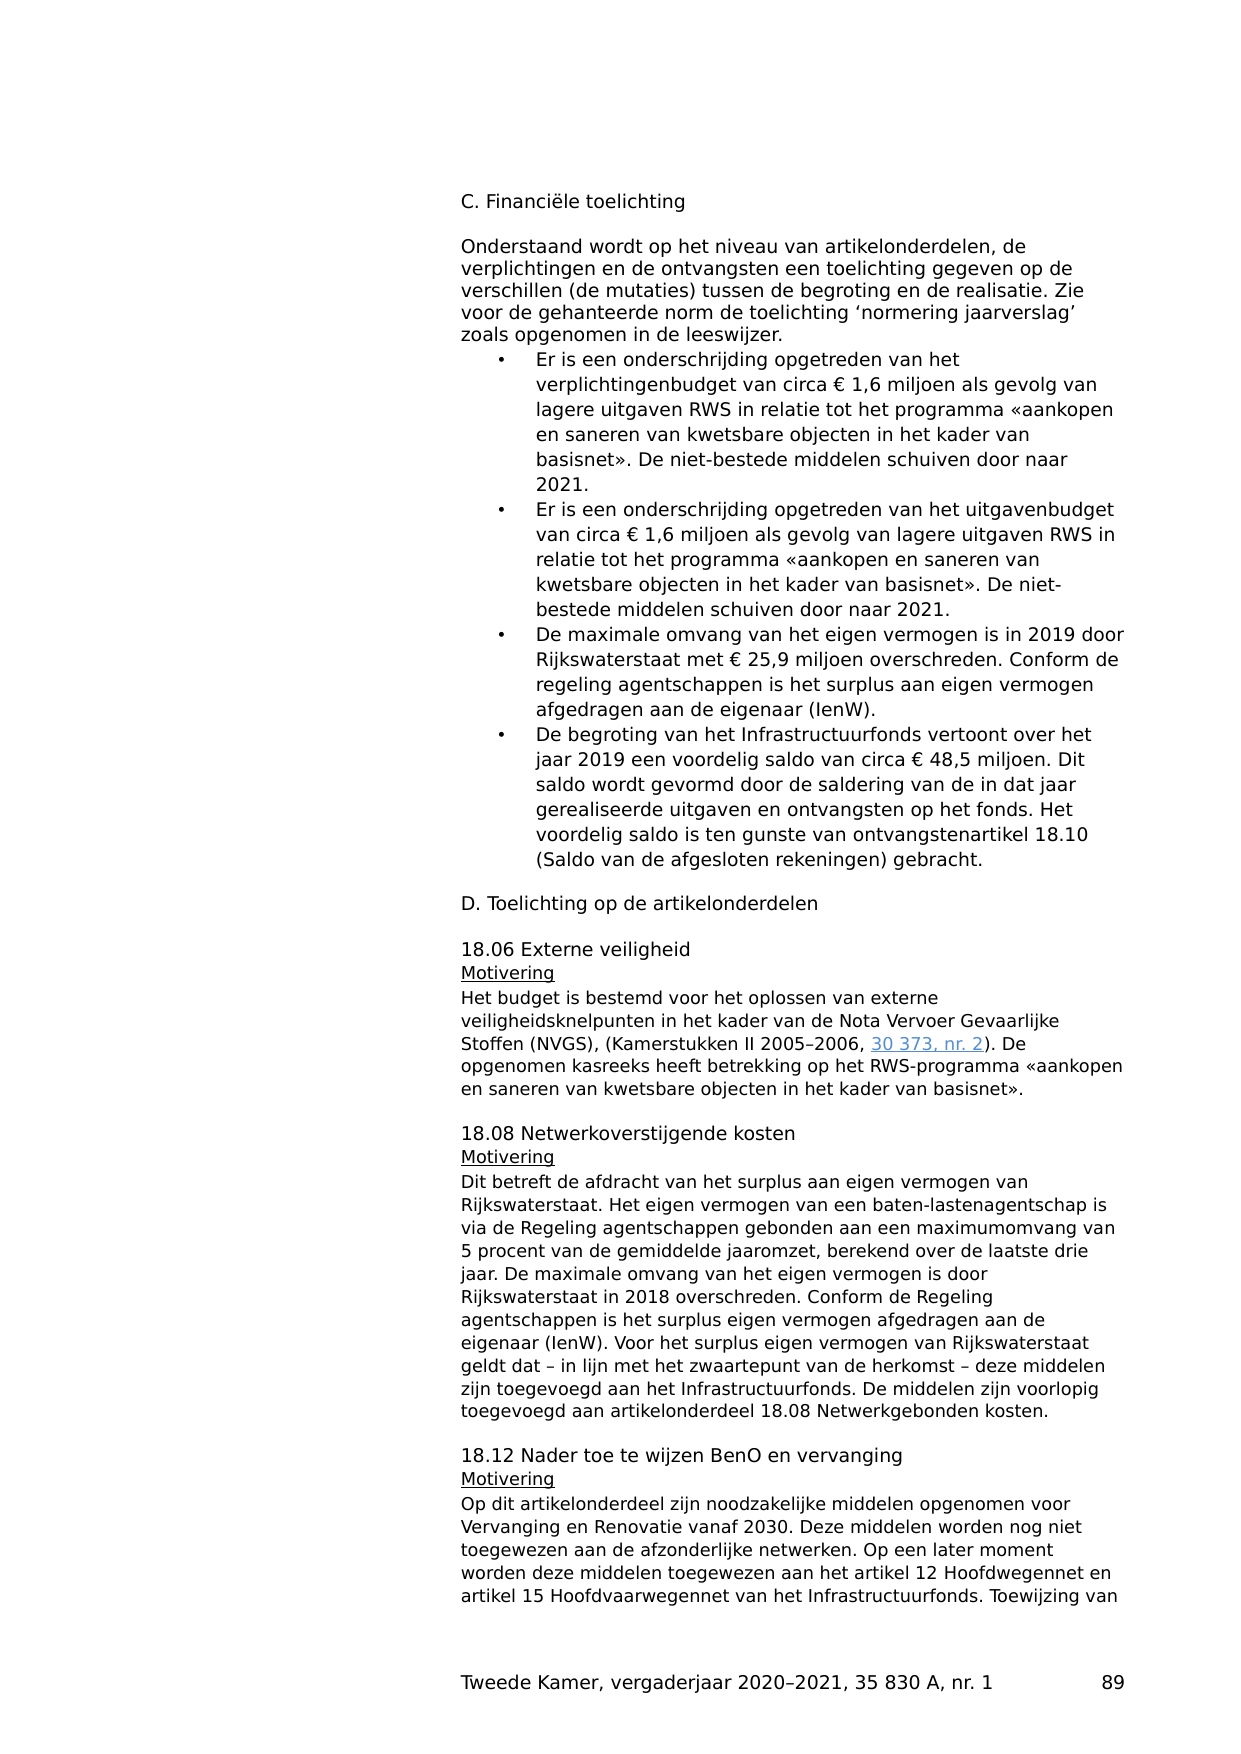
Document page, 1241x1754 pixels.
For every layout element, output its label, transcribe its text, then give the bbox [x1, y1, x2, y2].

text Onderstaand wordt op het niveau van artikelonderdelen, de verplichtingen en de ontvangsten een toelichting gegeven op de verschillen (de mutaties) tussen de begroting en de realisatie. Zie voor de gehanteerde norm de toelichting ‘normering jaarverslag’ zoals opgenomen in de leeswijzer. [461, 236, 1125, 346]
list Er is een onderschrijding opgetreden van het verplichtingenbudget van circa € 1,6 miljoen als gevolg van lagere uitgaven RWS in relatie tot het programma «aankopen en saneren van kwetsbare objecten in het kader van basisnet». De niet-bestede middelen schuiven door naar 2021. [498, 346, 1125, 496]
list De begroting van het Infrastructuurfonds vertoont over het jaar 2019 een voordelig saldo van circa € 48,5 miljoen. Dit saldo wordt gevormd door de saldering van de in dat jaar gerealiseerde uitgaven en ontvangsten op het fonds. Het voordelig saldo is ten gunste van ontvangstenartikel 18.10 (Saldo van de afgesloten rekeningen) gebracht. [498, 721, 1125, 871]
list De maximale omvang van het eigen vermogen is in 2019 door Rijkswaterstaat met € 25,9 miljoen overschreden. Conform de regeling agentschappen is het surplus aan eigen vermogen afgedragen aan de eigenaar (IenW). [498, 621, 1125, 721]
text Motivering [461, 1145, 1125, 1168]
text Motivering [461, 1467, 1125, 1490]
title D. Toelichting op de artikelonderdelen [461, 893, 1125, 915]
text Op dit artikelonderdeel zijn noodzakelijke middelen opgenomen voor Vervanging en Renovatie vanaf 2030. Deze middelen worden nog niet toegewezen aan de afzonderlijke netwerken. Op een later moment worden deze middelen toegewezen aan het artikel 12 Hoofdwegennet en artikel 15 Hoofdvaarwegennet van het Infrastructuurfonds. Toewijzing van [461, 1492, 1125, 1607]
title 18.08 Netwerkoverstijgende kosten [461, 1123, 1125, 1145]
title C. Financiële toelichting [461, 191, 1125, 213]
text Motivering [461, 961, 1125, 984]
text Het budget is bestemd voor het oplossen van externe veiligheidsknelpunten in het kader van de Nota Vervoer Gevaarlijke Stoffen (NVGS), (Kamerstukken II 2005–2006, 30 373, nr. 2). De opgenomen kasreeks heeft betrekking op het RWS-programma «aankopen en saneren van kwetsbare objecten in het kader van basisnet». [461, 986, 1125, 1100]
list Er is een onderschrijding opgetreden van het uitgavenbudget van circa € 1,6 miljoen als gevolg van lagere uitgaven RWS in relatie tot het programma «aankopen en saneren van kwetsbare objecten in het kader van basisnet». De niet-bestede middelen schuiven door naar 2021. [498, 496, 1125, 621]
title 18.06 Externe veiligheid [461, 939, 1125, 961]
text Dit betreft de afdracht van het surplus aan eigen vermogen van Rijkswaterstaat. Het eigen vermogen van een baten-lastenagentschap is via de Regeling agentschappen gebonden aan een maximumomvang van 5 procent van de gemiddelde jaaromzet, berekend over de laatste drie jaar. De maximale omvang van het eigen vermogen is door Rijkswaterstaat in 2018 overschreden. Conform de Regeling agentschappen is het surplus eigen vermogen afgedragen aan de eigenaar (IenW). Voor het surplus eigen vermogen van Rijkswaterstaat geldt dat – in lijn met het zwaartepunt van de herkomst – deze middelen zijn toegevoegd aan het Infrastructuurfonds. De middelen zijn voorlopig toegevoegd aan artikelonderdeel 18.08 Netwerkgebonden kosten. [461, 1170, 1125, 1422]
title 18.12 Nader toe te wijzen BenO en vervanging [461, 1445, 1125, 1467]
